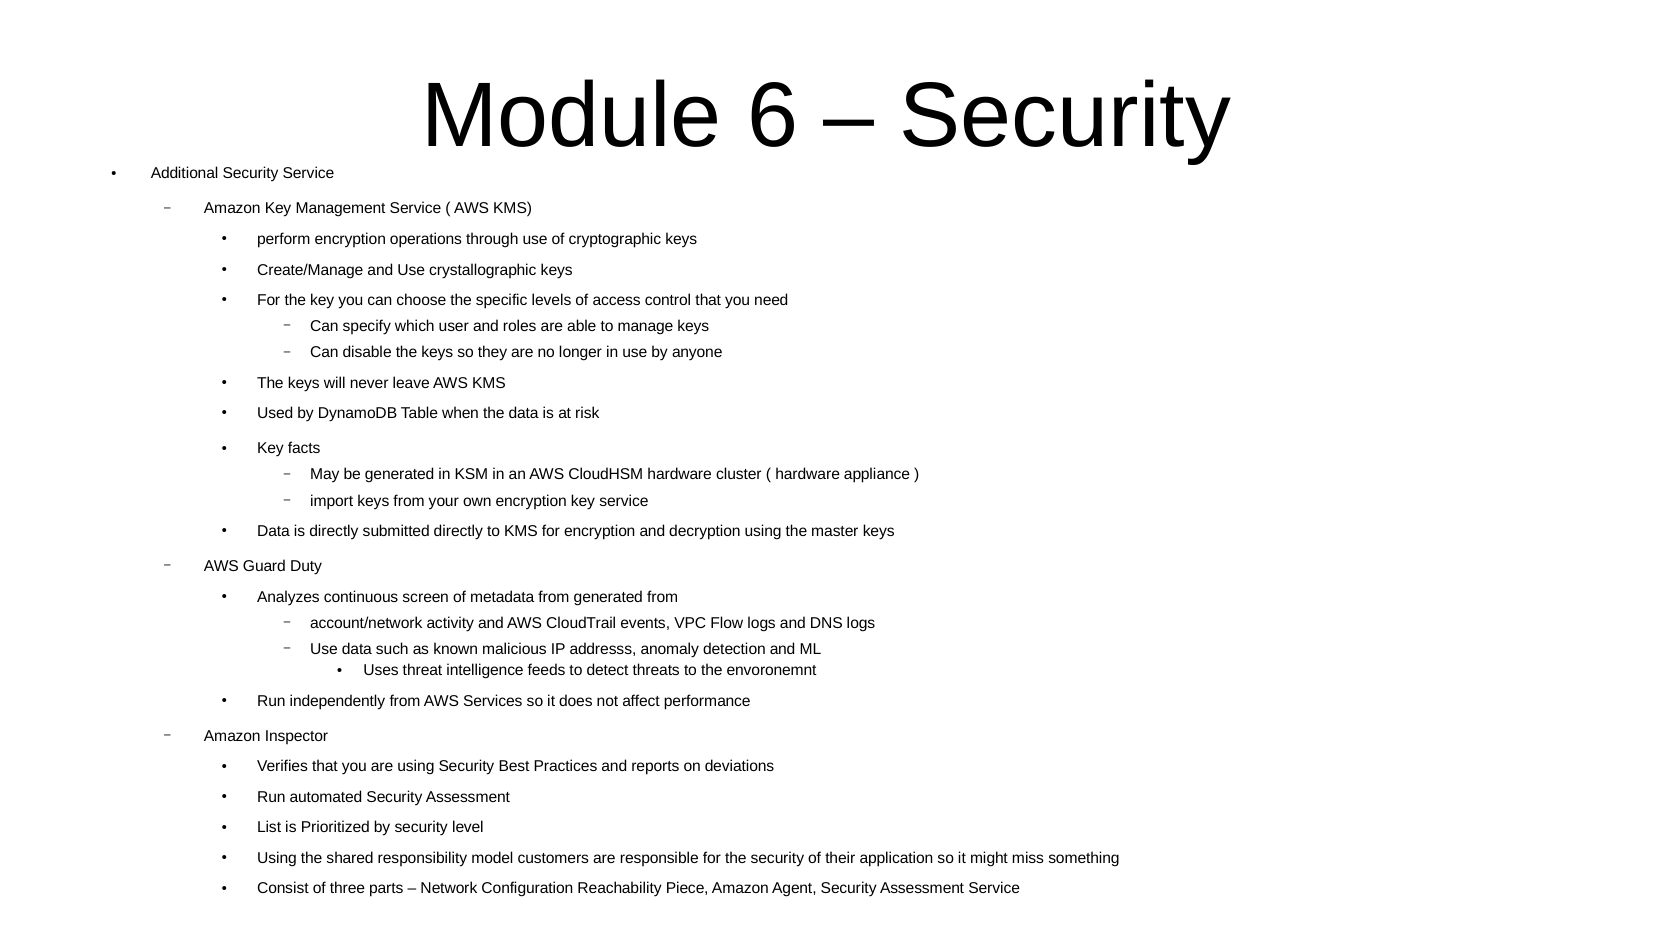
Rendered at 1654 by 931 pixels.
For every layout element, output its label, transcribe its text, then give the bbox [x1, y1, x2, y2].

list Additional Security Service Amazon Key Management Service ( AWS KMS) perform encryption operations through use of cryptographic keys Create/Manage and Use crystallographic keys For the key you can choose the specific levels of access control that you need Can specify which user and roles are able to manage keys Can disable the keys so they are no longer in use by anyone The keys will never leave AWS KMS Used by DynamoDB Table when the data is at risk Key facts May be generated in KSM in an AWS CloudHSM hardware cluster ( hardware appliance ) import keys from your own encryption key service Data is directly submitted directly to KMS for encryption and decryption using the master keys AWS Guard Duty Analyzes continuous screen of metadata from generated from account/network activity and AWS CloudTrail events, VPC Flow logs and DNS logs Use data such as known malicious IP addresss, anomaly detection and ML Uses threat intelligence feeds to detect threats to the envoronemnt Run independently from AWS Services so it does not affect performance Amazon Inspector Verifies that you are using Security Best Practices and reports on deviations Run automated Security Assessment List is Prioritized by security level Using the shared responsibility model customers are responsible for the security of their application so it might miss something Consist of three parts – Network Configuration Reachability Piece, Amazon Agent, Security Assessment Service [97, 165, 1636, 901]
title Module 6 – Security [82, 37, 1571, 193]
